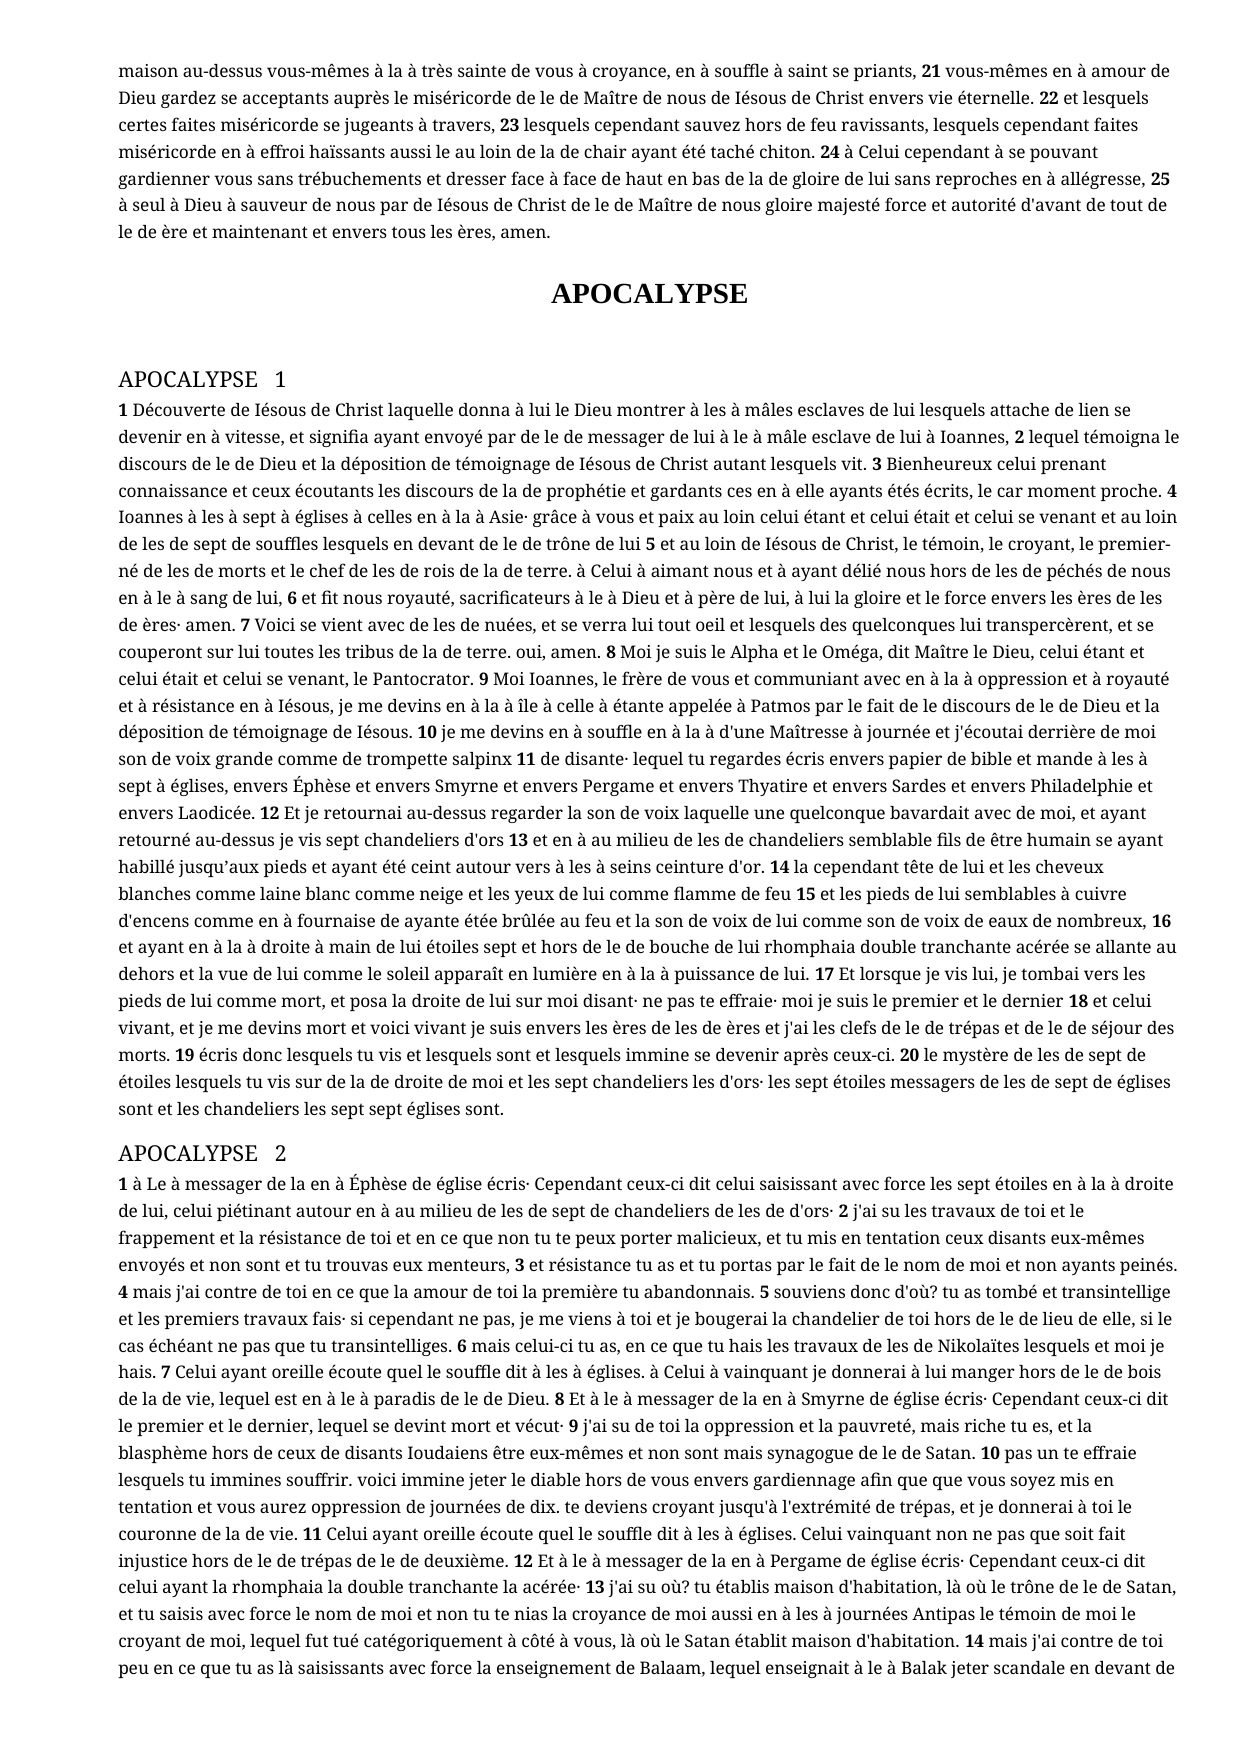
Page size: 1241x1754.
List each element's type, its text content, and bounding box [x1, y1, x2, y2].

text 1 Découverte de Iésous de Christ laquelle donna à lui le Dieu montrer à les à mâles esclaves de lui lesquels attache de lien se devenir en à vitesse, et signifia ayant envoyé par de le de messager de lui à le à mâle esclave de lui à Ioannes, 2 lequel témoigna le discours de le de Dieu et la déposition de témoignage de Iésous de Christ autant lesquels vit. 3 Bienheureux celui prenant connaissance et ceux écoutants les discours de la de prophétie et gardants ces en à elle ayants étés écrits, le car moment proche. 4 Ioannes à les à sept à églises à celles en à la à Asie· grâce à vous et paix au loin celui étant et celui était et celui se venant et au loin de les de sept de souffles lesquels en devant de le de trône de lui 5 et au loin de Iésous de Christ, le témoin, le croyant, le premier-né de les de morts et le chef de les de rois de la de terre. à Celui à aimant nous et à ayant délié nous hors de les de péchés de nous en à le à sang de lui, 6 et fit nous royauté, sacrificateurs à le à Dieu et à père de lui, à lui la gloire et le force envers les ères de les de ères· amen. 7 Voici se vient avec de les de nuées, et se verra lui tout oeil et lesquels des quelconques lui transpercèrent, et se couperont sur lui toutes les tribus de la de terre. oui, amen. 8 Moi je suis le Alpha et le Oméga, dit Maître le Dieu, celui étant et celui était et celui se venant, le Pantocrator. 9 Moi Ioannes, le frère de vous et communiant avec en à la à oppression et à royauté et à résistance en à Iésous, je me devins en à la à île à celle à étante appelée à Patmos par le fait de le discours de le de Dieu et la déposition de témoignage de Iésous. 10 je me devins en à souffle en à la à d'une Maîtresse à journée et j'écoutai derrière de moi son de voix grande comme de trompette salpinx 11 de disante· lequel tu regardes écris envers papier de bible et mande à les à sept à églises, envers Éphèse et envers Smyrne et envers Pergame et envers Thyatire et envers Sardes et envers Philadelphie et envers Laodicée. 12 Et je retournai au-dessus regarder la son de voix laquelle une quelconque bavardait avec de moi, et ayant retourné au-dessus je vis sept chandeliers d'ors 13 et en à au milieu de les de chandeliers semblable fils de être humain se ayant habillé jusqu’aux pieds et ayant été ceint autour vers à les à seins ceinture d'or. 14 la cependant tête de lui et les cheveux blanches comme laine blanc comme neige et les yeux de lui comme flamme de feu 15 et les pieds de lui semblables à cuivre d'encens comme en à fournaise de ayante étée brûlée au feu et la son de voix de lui comme son de voix de eaux de nombreux, 16 et ayant en à la à droite à main de lui étoiles sept et hors de le de bouche de lui rhomphaia double tranchante acérée se allante au dehors et la vue de lui comme le soleil apparaît en lumière en à la à puissance de lui. 17 Et lorsque je vis lui, je tombai vers les pieds de lui comme mort, et posa la droite de lui sur moi disant· ne pas te effraie· moi je suis le premier et le dernier 18 et celui vivant, et je me devins mort et voici vivant je suis envers les ères de les de ères et j'ai les clefs de le de trépas et de le de séjour des morts. 19 écris donc lesquels tu vis et lesquels sont et lesquels immine se devenir après ceux-ci. 20 le mystère de les de sept de étoiles lesquels tu vis sur de la de droite de moi et les sept chandeliers les d'ors· les sept étoiles messagers de les de sept de églises sont et les chandeliers les sept sept églises sont. [118, 398, 1181, 1120]
subtitle APOCALYPSE [118, 276, 1181, 310]
text 1 à Le à messager de la en à Éphèse de église écris· Cependant ceux-ci dit celui saisissant avec force les sept étoiles en à la à droite de lui, celui piétinant autour en à au milieu de les de sept de chandeliers de les de d'ors· 2 j'ai su les travaux de toi et le frappement et la résistance de toi et en ce que non tu te peux porter malicieux, et tu mis en tentation ceux disants eux-mêmes envoyés et non sont et tu trouvas eux menteurs, 3 et résistance tu as et tu portas par le fait de le nom de moi et non ayants peinés. 4 mais j'ai contre de toi en ce que la amour de toi la première tu abandonnais. 5 souviens donc d'où? tu as tombé et transintellige et les premiers travaux fais· si cependant ne pas, je me viens à toi et je bougerai la chandelier de toi hors de le de lieu de elle, si le cas échéant ne pas que tu transintelliges. 6 mais celui-ci tu as, en ce que tu hais les travaux de les de Nikolaïtes lesquels et moi je hais. 7 Celui ayant oreille écoute quel le souffle dit à les à églises. à Celui à vainquant je donnerai à lui manger hors de le de bois de la de vie, lequel est en à le à paradis de le de Dieu. 8 Et à le à messager de la en à Smyrne de église écris· Cependant ceux-ci dit le premier et le dernier, lequel se devint mort et vécut· 9 j'ai su de toi la oppression et la pauvreté, mais riche tu es, et la blasphème hors de ceux de disants Ioudaiens être eux-mêmes et non sont mais synagogue de le de Satan. 10 pas un te effraie lesquels tu immines souffrir. voici immine jeter le diable hors de vous envers gardiennage afin que que vous soyez mis en tentation et vous aurez oppression de journées de dix. te deviens croyant jusqu'à l'extrémité de trépas, et je donnerai à toi le couronne de la de vie. 11 Celui ayant oreille écoute quel le souffle dit à les à églises. Celui vainquant non ne pas que soit fait injustice hors de le de trépas de le de deuxième. 12 Et à le à messager de la en à Pergame de église écris· Cependant ceux-ci dit celui ayant la rhomphaia la double tranchante la acérée· 13 j'ai su où? tu établis maison d'habitation, là où le trône de le de Satan, et tu saisis avec force le nom de moi et non tu te nias la croyance de moi aussi en à les à journées Antipas le témoin de moi le croyant de moi, lequel fut tué catégoriquement à côté à vous, là où le Satan établit maison d'habitation. 14 mais j'ai contre de toi peu en ce que tu as là saisissants avec force la enseignement de Balaam, lequel enseignait à le à Balak jeter scandale en devant de [118, 1172, 1181, 1679]
text maison au-dessus vous-mêmes à la à très sainte de vous à croyance, en à souffle à saint se priants, 21 vous-mêmes en à amour de Dieu gardez se acceptants auprès le miséricorde de le de Maître de nous de Iésous de Christ envers vie éternelle. 22 et lesquels certes faites miséricorde se jugeants à travers, 23 lesquels cependant sauvez hors de feu ravissants, lesquels cependant faites miséricorde en à effroi haïssants aussi le au loin de la de chair ayant été taché chiton. 24 à Celui cependant à se pouvant gardienner vous sans trébuchements et dresser face à face de haut en bas de la de gloire de lui sans reproches en à allégresse, 25 à seul à Dieu à sauveur de nous par de Iésous de Christ de le de Maître de nous gloire majesté force et autorité d'avant de tout de le de ère et maintenant et envers tous les ères, amen. [118, 59, 1181, 244]
text APOCALYPSE 1 [118, 364, 1181, 394]
text APOCALYPSE 2 [118, 1138, 1181, 1168]
